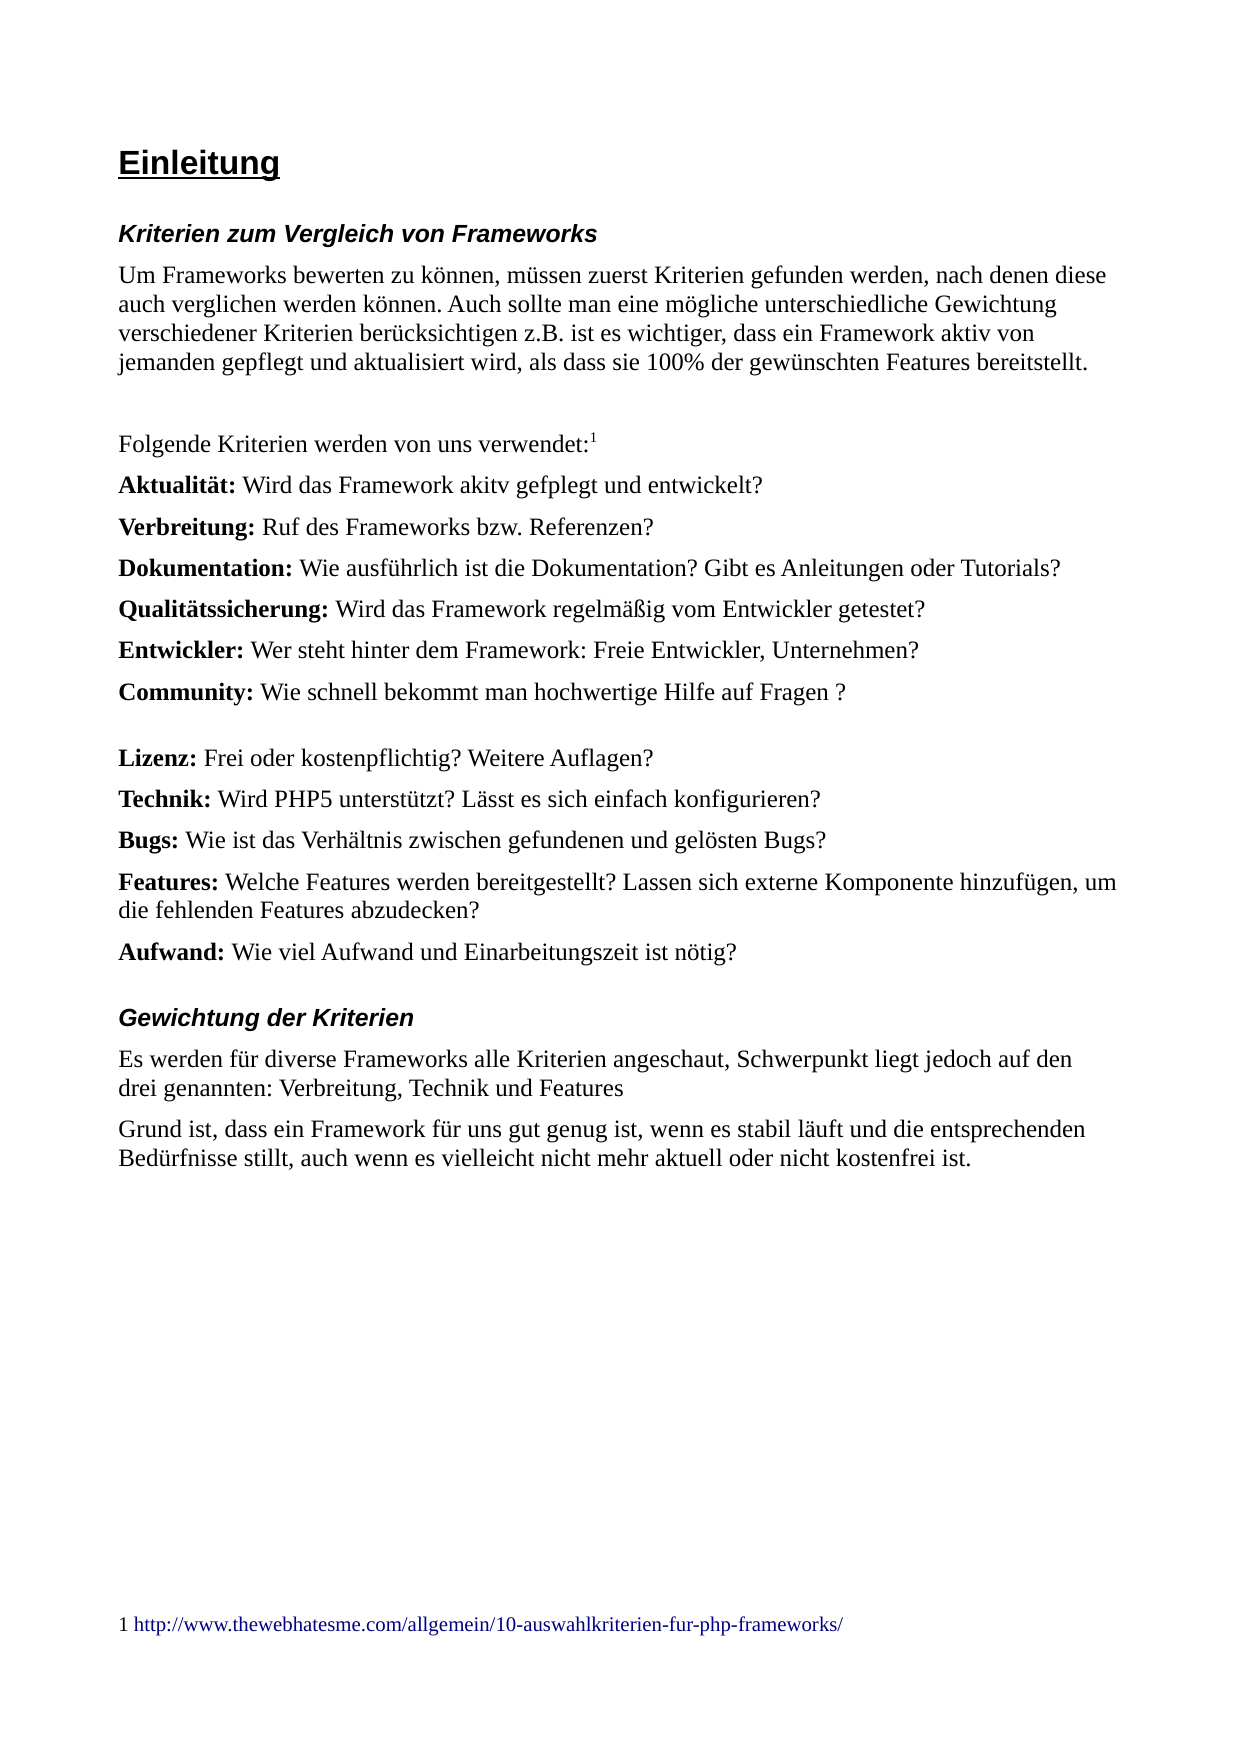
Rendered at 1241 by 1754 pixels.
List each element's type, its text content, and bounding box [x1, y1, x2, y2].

text Grund ist, dass ein Framework für uns gut genug ist, wenn es stabil läuft und die entsprechenden Bedürfnisse stillt, auch wenn es vielleicht nicht mehr aktuell oder nicht kostenfrei ist. [118, 1114, 1122, 1171]
text Um Frameworks bewerten zu können, müssen zuerst Kriterien gefunden werden, nach denen diese auch verglichen werden können. Auch sollte man eine mögliche unterschiedliche Gewichtung verschiedener Kriterien berücksichtigen z.B. ist es wichtiger, dass ein Framework aktiv von jemanden gepflegt und aktualisiert wird, als dass sie 100% der gewünschten Features bereitstellt. [118, 260, 1122, 375]
text http://www.thewebhatesme.com/allgemein/10-auswahlkriterien-fur-php-frameworks/ [118, 1612, 1122, 1636]
text Aktualität: Wird das Framework akitv gefplegt und entwickelt? [118, 470, 1122, 499]
text Community: Wie schnell bekommt man hochwertige Hilfe auf Fragen ? [118, 677, 1122, 705]
text Entwickler: Wer steht hinter dem Framework: Freie Entwickler, Unternehmen? [118, 635, 1122, 664]
text Verbreitung: Ruf des Frameworks bzw. Referenzen? [118, 512, 1122, 540]
text Es werden für diverse Frameworks alle Kriterien angeschaut, Schwerpunkt liegt jedoch auf den drei genannten: Verbreitung, Technik und Features [118, 1044, 1122, 1101]
text Technik: Wird PHP5 unterstützt? Lässt es sich einfach konfigurieren? [118, 784, 1122, 813]
text Aufwand: Wie viel Aufwand und Einarbeitungszeit ist nötig? [118, 937, 1122, 965]
text Bugs: Wie ist das Verhältnis zwischen gefundenen und gelösten Bugs? [118, 825, 1122, 854]
text Dokumentation: Wie ausführlich ist die Dokumentation? Gibt es Anleitungen oder Tutorials? [118, 553, 1122, 582]
subtitle Gewichtung der Kriterien [118, 1003, 1122, 1031]
subtitle Kriterien zum Vergleich von Frameworks [118, 219, 1122, 248]
text Folgende Kriterien werden von uns verwendet: [118, 429, 1122, 458]
text Features: Welche Features werden bereitgestellt? Lassen sich externe Komponente hinzufügen, um die fehlenden Features abzudecken? [118, 867, 1122, 924]
text Qualitätssicherung: Wird das Framework regelmäßig vom Entwickler getestet? [118, 594, 1122, 623]
subtitle Einleitung [118, 143, 1122, 182]
text Lizenz: Frei oder kostenpflichtig? Weitere Auflagen? [118, 743, 1122, 772]
